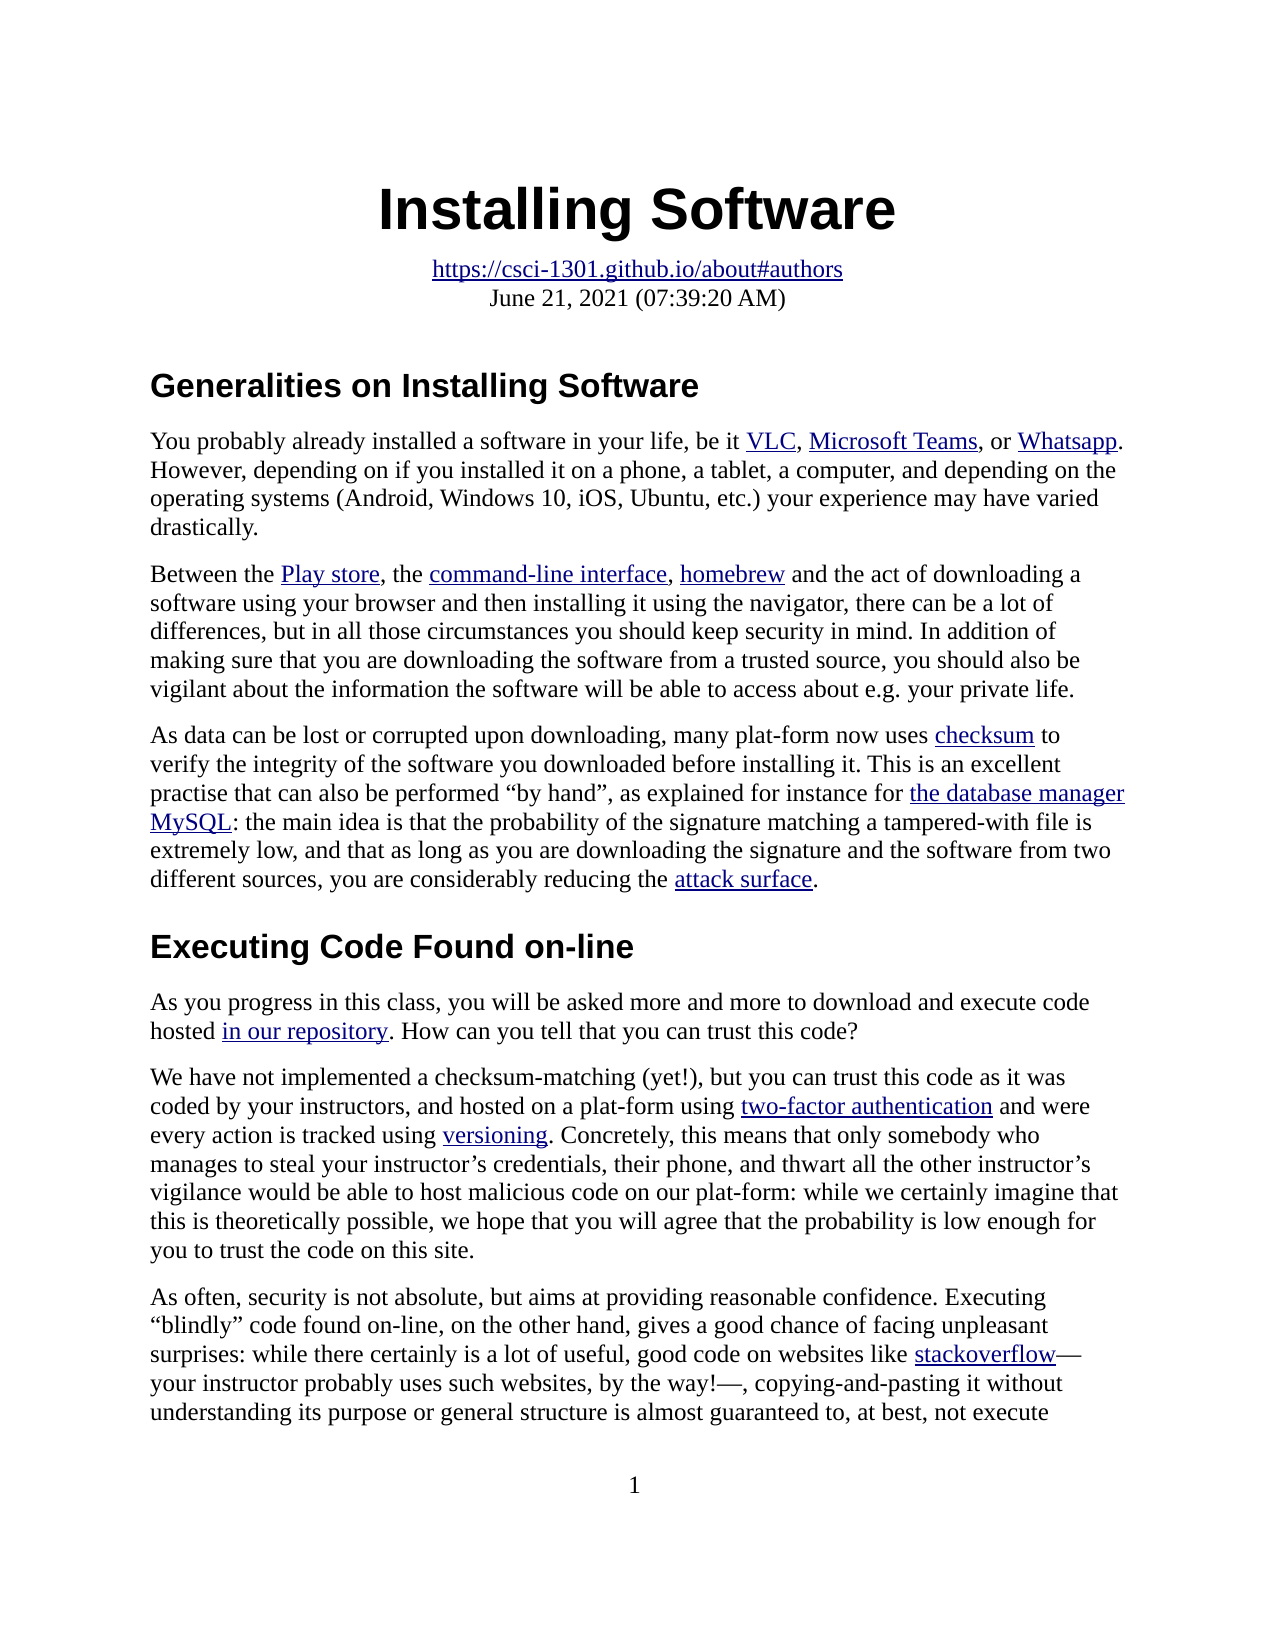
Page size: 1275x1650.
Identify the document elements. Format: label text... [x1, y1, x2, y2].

text June 21, 2021 (07:39:20 AM) [150, 283, 1125, 312]
text Between the Play store, the command-line interface, homebrew and the act of downloading a software using your browser and then installing it using the navigator, there can be a lot of differences, but in all those circumstances you should keep security in mind. In addition of making sure that you are downloading the software from a trusted source, you should also be vigilant about the information the software will be able to access about e.g. your private life. [150, 559, 1125, 703]
title Installing Software [150, 175, 1125, 242]
subtitle Generalities on Installing Software [150, 366, 1125, 404]
text As data can be lost or corrupted upon downloading, many plat-form now uses checksum to verify the integrity of the software you downloaded before installing it. This is an excellent practise that can also be performed “by hand”, as explained for instance for the database manager MySQL: the main idea is that the probability of the signature matching a tampered-with file is extremely low, and that as long as you are downloading the signature and the software from two different sources, you are considerably reducing the attack surface. [150, 721, 1125, 893]
text https://csci-1301.github.io/about#authors [150, 254, 1125, 283]
text As often, security is not absolute, but aims at providing reasonable confidence. Executing “blindly” code found on-line, on the other hand, gives a good chance of facing unpleasant surprises: while there certainly is a lot of useful, good code on websites like stackoverflow—your instructor probably uses such websites, by the way!—, copying-and-pasting it without understanding its purpose or general structure is almost guaranteed to, at best, not execute [150, 1282, 1125, 1425]
subtitle Executing Code Found on-line [150, 927, 1125, 966]
text You probably already installed a software in your life, be it VLC, Microsoft Teams, or Whatsapp. However, depending on if you installed it on a phone, a tablet, a computer, and depending on the operating systems (Android, Windows 10, iOS, Ubuntu, etc.) your experience may have varied drastically. [150, 426, 1125, 541]
text We have not implemented a checksum-matching (yet!), but you can trust this code as it was coded by your instructors, and hosted on a plat-form using two-factor authentication and were every action is tracked using versioning. Concretely, this means that only somebody who manages to steal your instructor’s credentials, their phone, and thwart all the other instructor’s vigilance would be able to host malicious code on our plat-form: while we certainly imagine that this is theoretically possible, we hope that you will agree that the probability is low enough for you to trust the code on this site. [150, 1062, 1125, 1264]
text As you progress in this class, you will be asked more and more to download and execute code hosted in our repository. How can you tell that you can trust this code? [150, 987, 1125, 1044]
